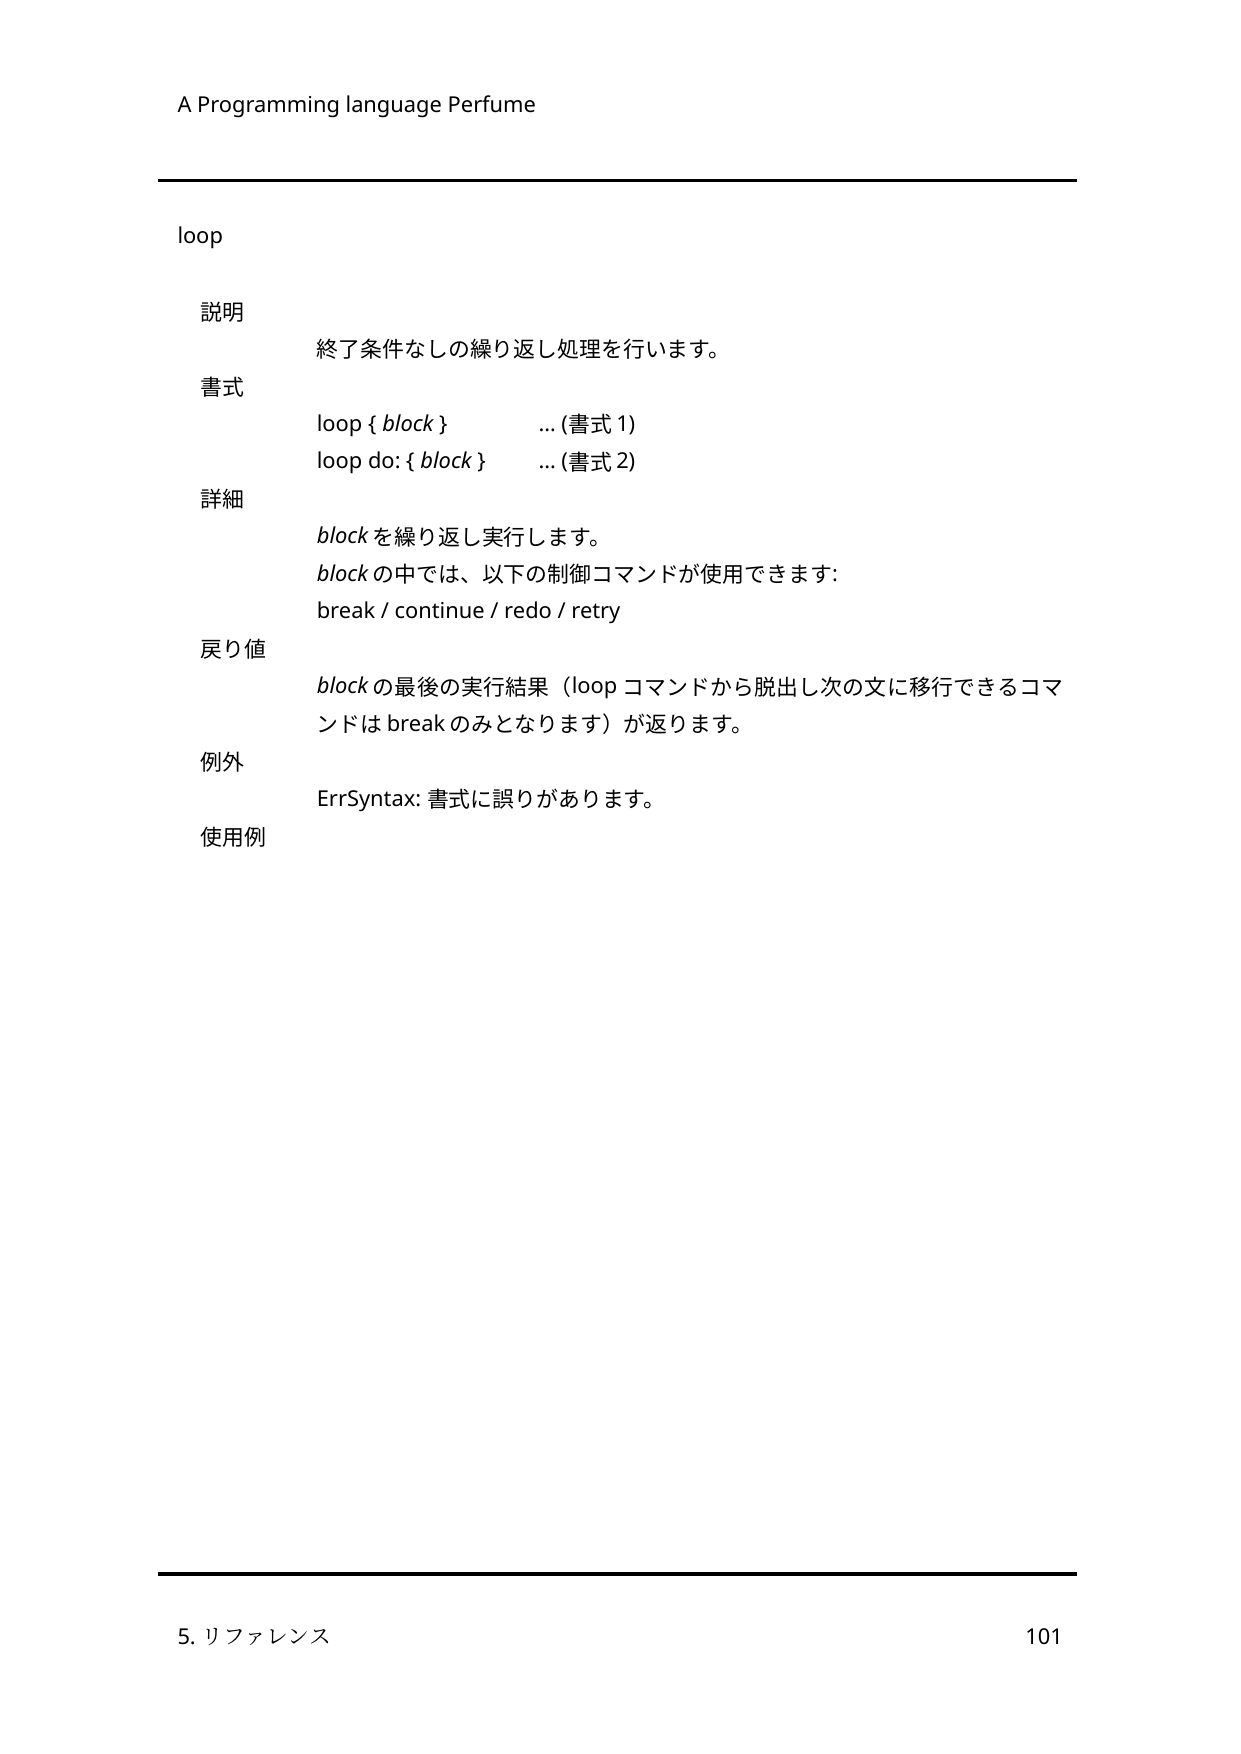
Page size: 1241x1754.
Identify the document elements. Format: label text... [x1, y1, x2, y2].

table_cell 書式 [200, 367, 317, 479]
table_cell 使用例 [200, 817, 317, 892]
table_cell ErrSyntax: 書式に誤りがあります。 [317, 742, 1063, 817]
table_cell [317, 817, 1063, 892]
table_header 終了条件なしの繰り返し処理を行います。 [317, 292, 1063, 367]
table_cell 詳細 [200, 479, 317, 629]
table_cell loop { block } … (書式1) loop do: { block } … (書式2) [317, 367, 1063, 479]
subtitle loop [177, 217, 1063, 254]
table_cell 戻り値 [200, 629, 317, 742]
table_cell 例外 [200, 742, 317, 817]
table_cell blockの最後の実行結果（loopコマンドから脱出し次の文に移行できるコマンドはbreakのみとなります）が返ります。 [317, 629, 1063, 742]
table_header 説明 [200, 292, 317, 367]
table_cell blockを繰り返し実行します。 blockの中では、以下の制御コマンドが使用できます: break / continue / redo / retry [317, 479, 1063, 629]
